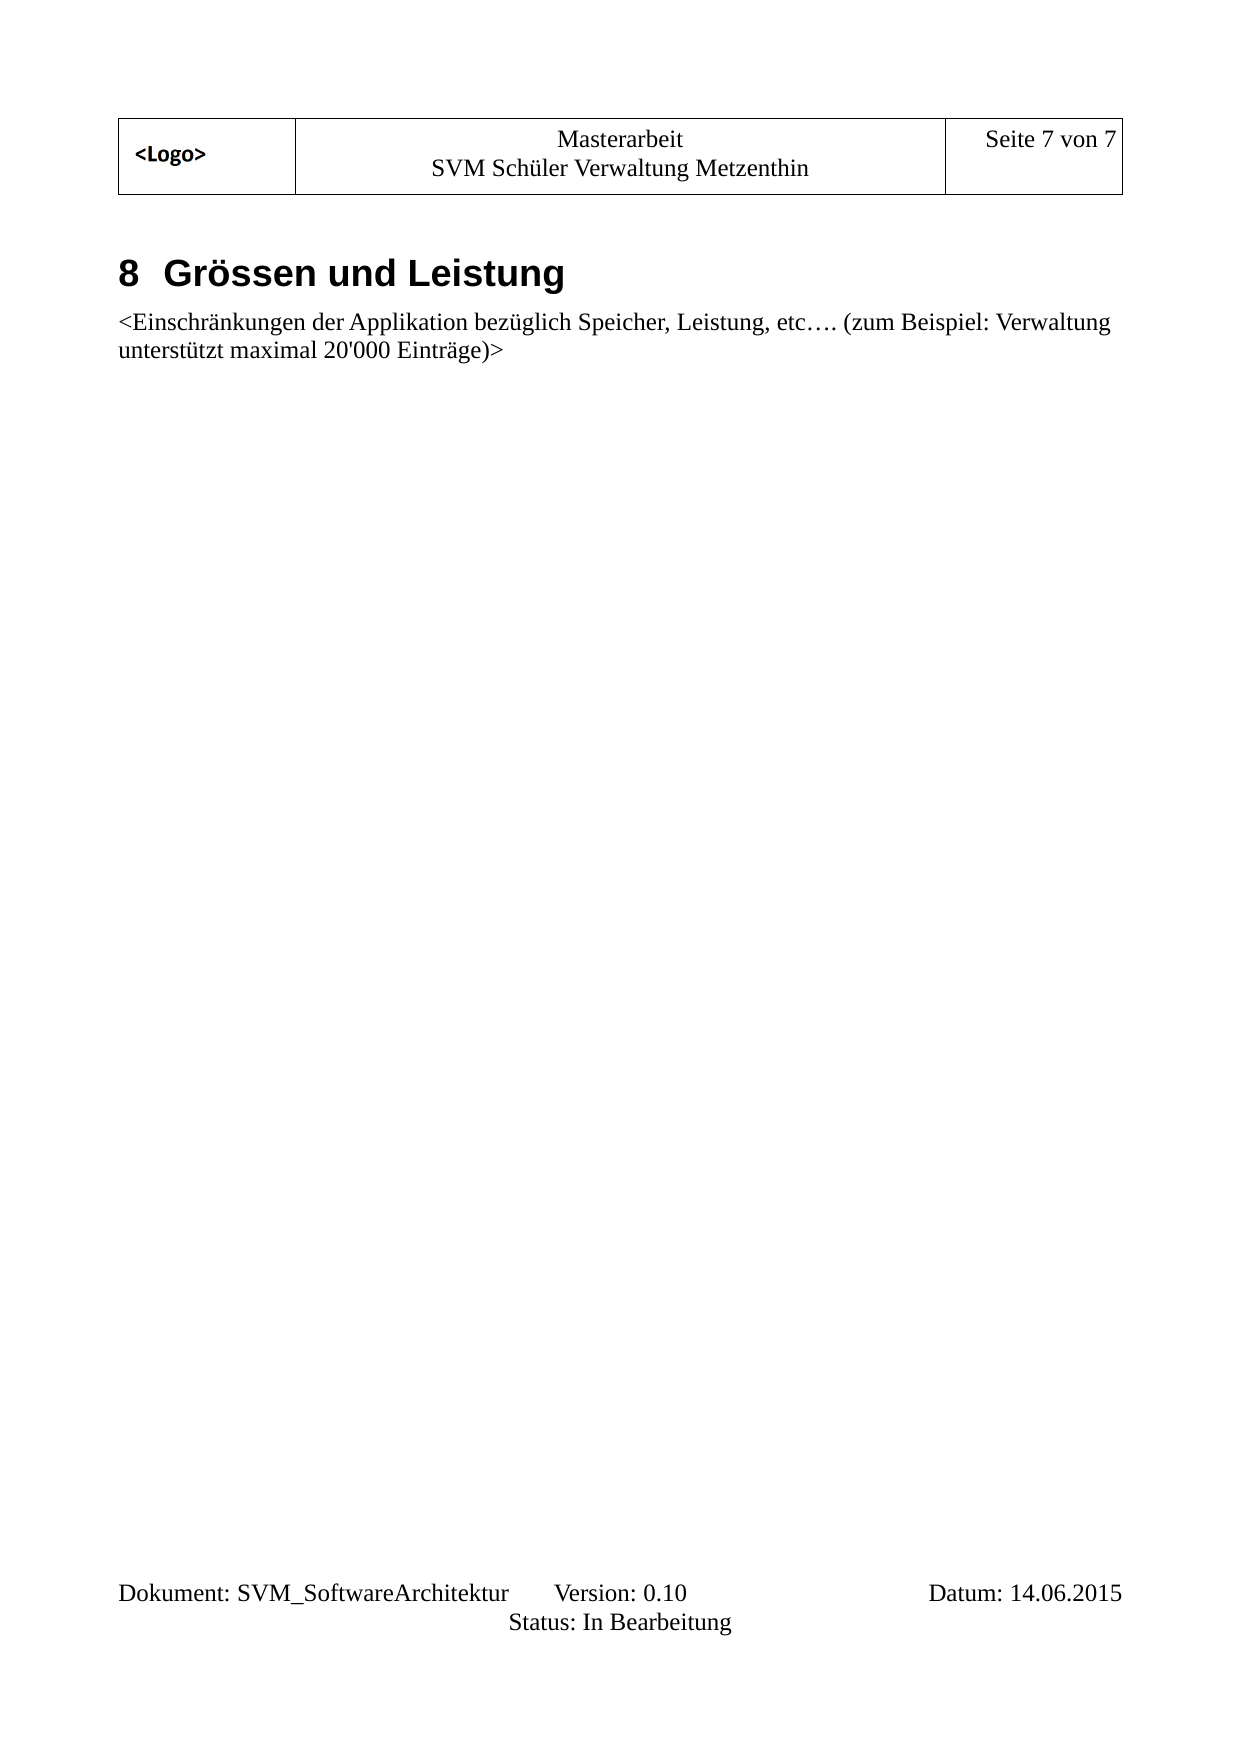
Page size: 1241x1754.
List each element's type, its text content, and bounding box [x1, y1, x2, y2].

picture [123, 123, 230, 189]
text <Einschränkungen der Applikation bezüglich Speicher, Leistung, etc…. (zum Beispiel: Verwaltung unterstützt maximal 20'000 Einträge)> [118, 307, 1122, 364]
subtitle Grössen und Leistung [118, 251, 1122, 294]
